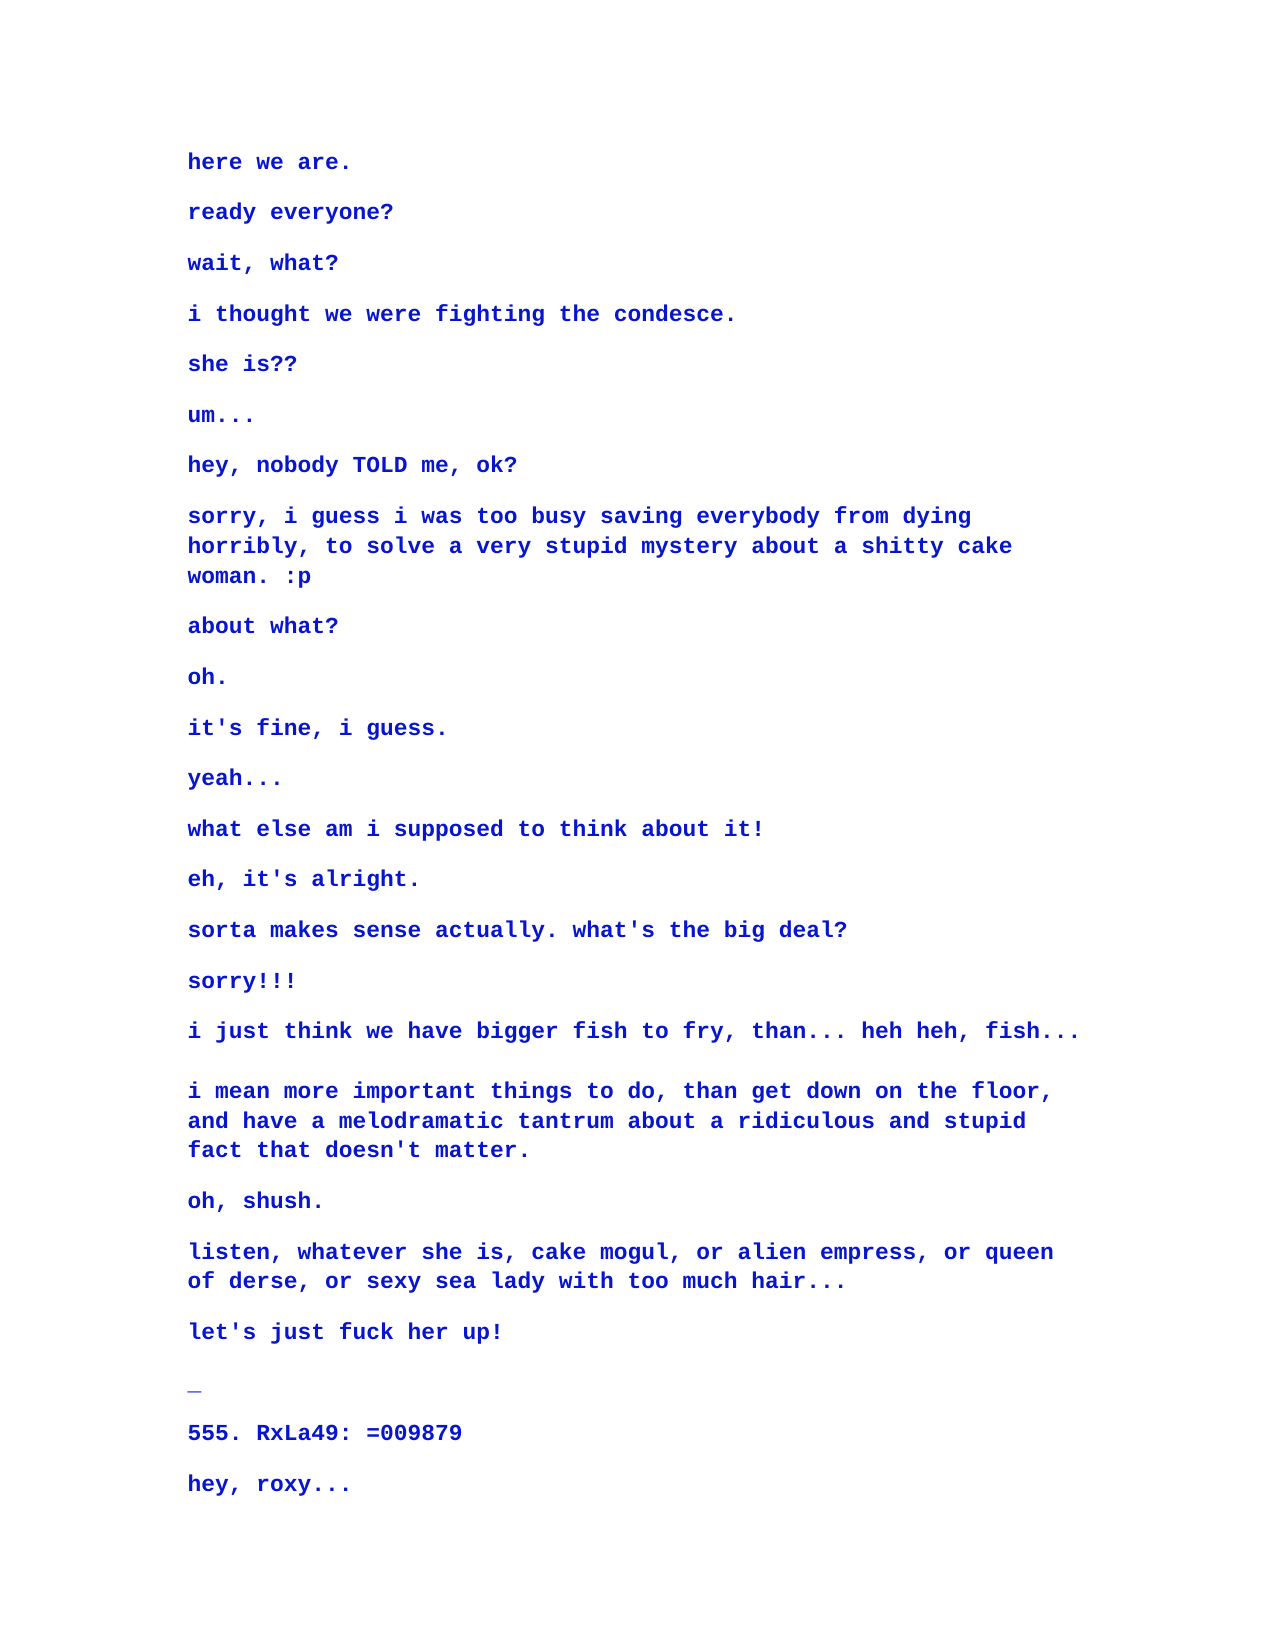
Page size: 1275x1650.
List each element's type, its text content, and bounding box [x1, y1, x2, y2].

text sorry, i guess i was too busy saving everybody from dying horribly, to solve a very stupid mystery about a shitty cake woman. :p [187, 504, 1087, 590]
text i thought we were fighting the condesce. [187, 302, 1087, 328]
text wait, what? [187, 251, 1087, 277]
text she is?? [187, 352, 1087, 378]
text um... [187, 403, 1087, 429]
text hey, nobody TOLD me, ok? [187, 454, 1087, 480]
text 555. RxLa49: =009879 [187, 1422, 1087, 1448]
text here we are. [187, 150, 1087, 176]
text sorta makes sense actually. what's the big deal? [187, 918, 1087, 944]
text what else am i supposed to think about it! [187, 817, 1087, 843]
text oh, shush. [187, 1189, 1087, 1215]
text i just think we have bigger fish to fry, than... heh heh, fish... i mean more important things to do, than get down on the floor, and have a melodramatic tantrum about a ridiculous and stupid fact that doesn't matter. [187, 1019, 1087, 1165]
text oh. [187, 665, 1087, 691]
text it's fine, i guess. [187, 716, 1087, 742]
text ready everyone? [187, 201, 1087, 227]
text sorry!!! [187, 969, 1087, 995]
text yeah... [187, 766, 1087, 792]
text _ [187, 1371, 1087, 1397]
text hey, roxy... [187, 1472, 1087, 1498]
text about what? [187, 614, 1087, 641]
text let's just fuck her up! [187, 1320, 1087, 1346]
text eh, it's alright. [187, 868, 1087, 894]
text listen, whatever she is, cake mogul, or alien empress, or queen of derse, or sexy sea lady with too much hair... [187, 1240, 1087, 1296]
